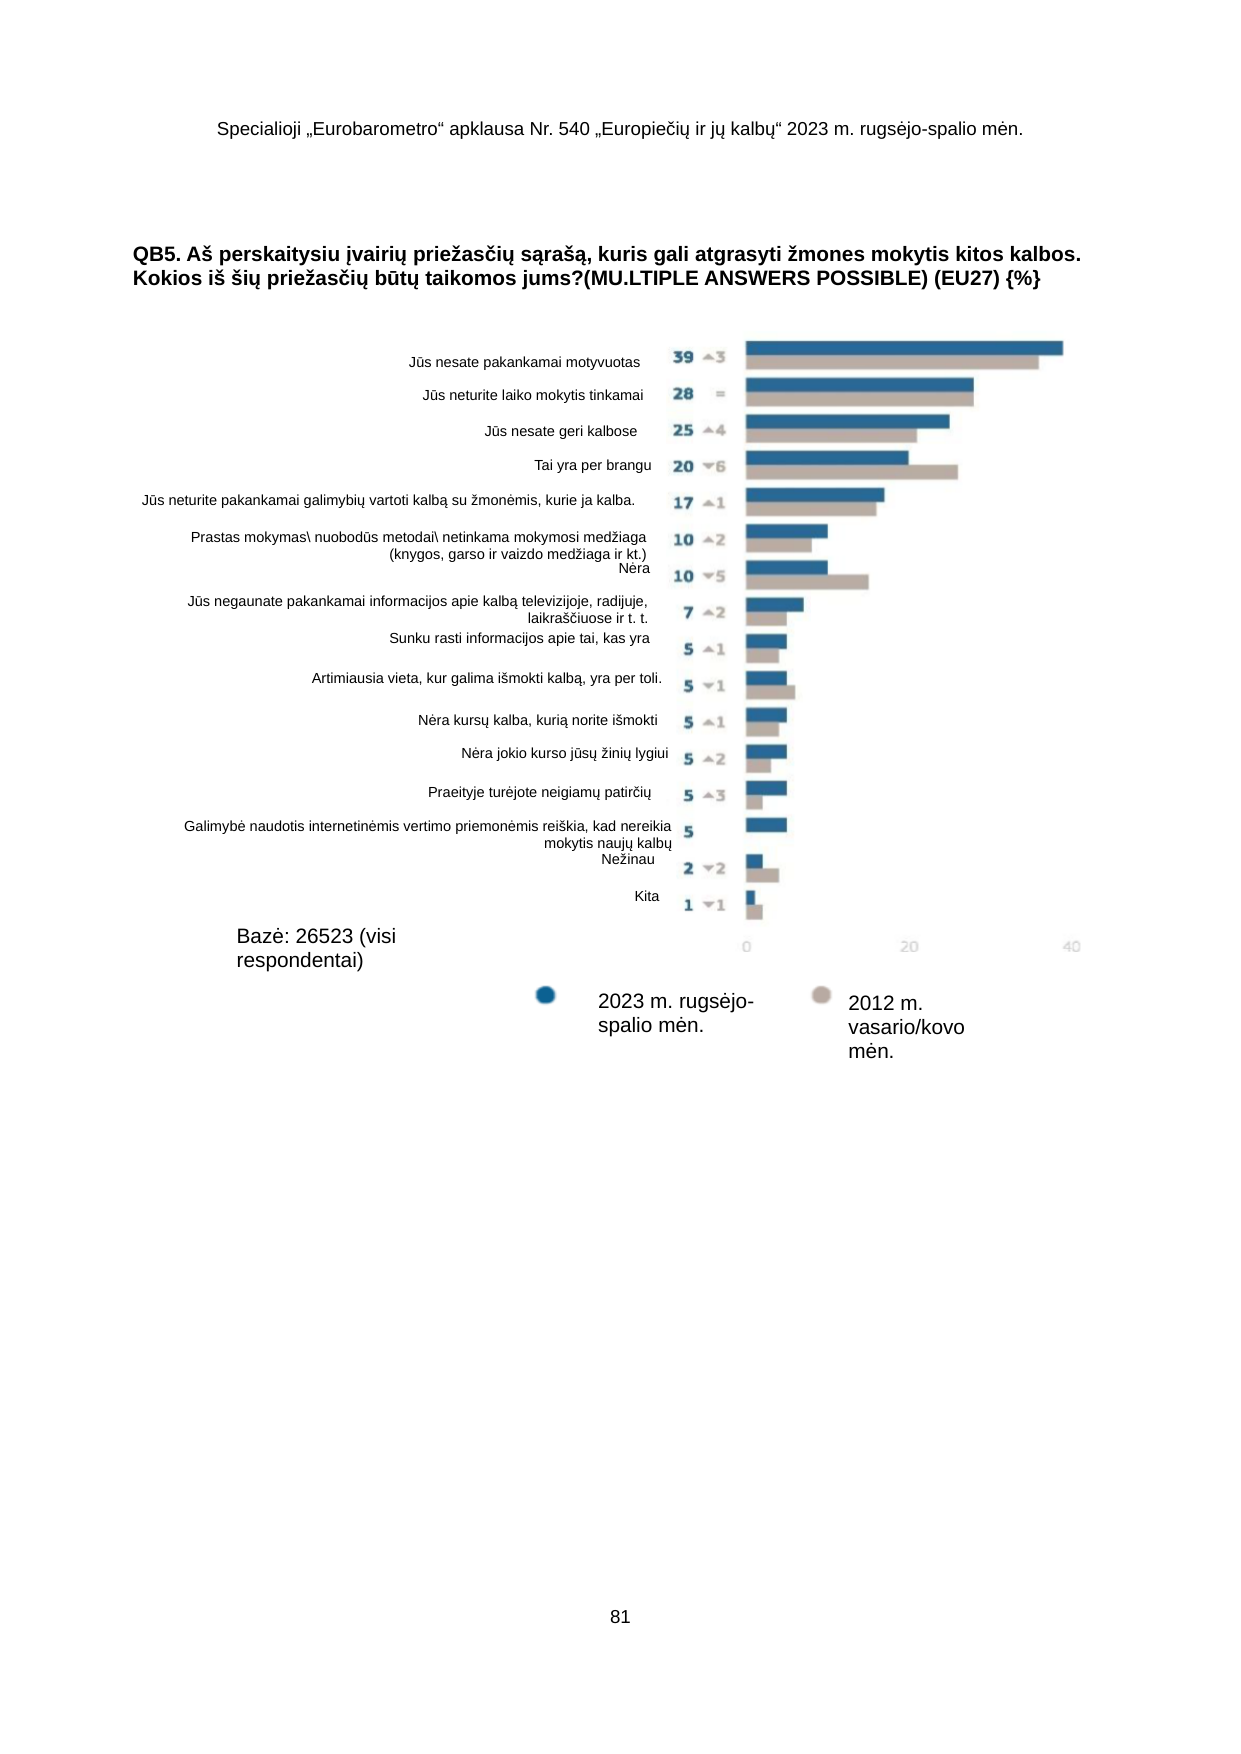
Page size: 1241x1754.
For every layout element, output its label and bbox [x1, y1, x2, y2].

picture [526, 968, 837, 1018]
picture [666, 323, 1127, 952]
